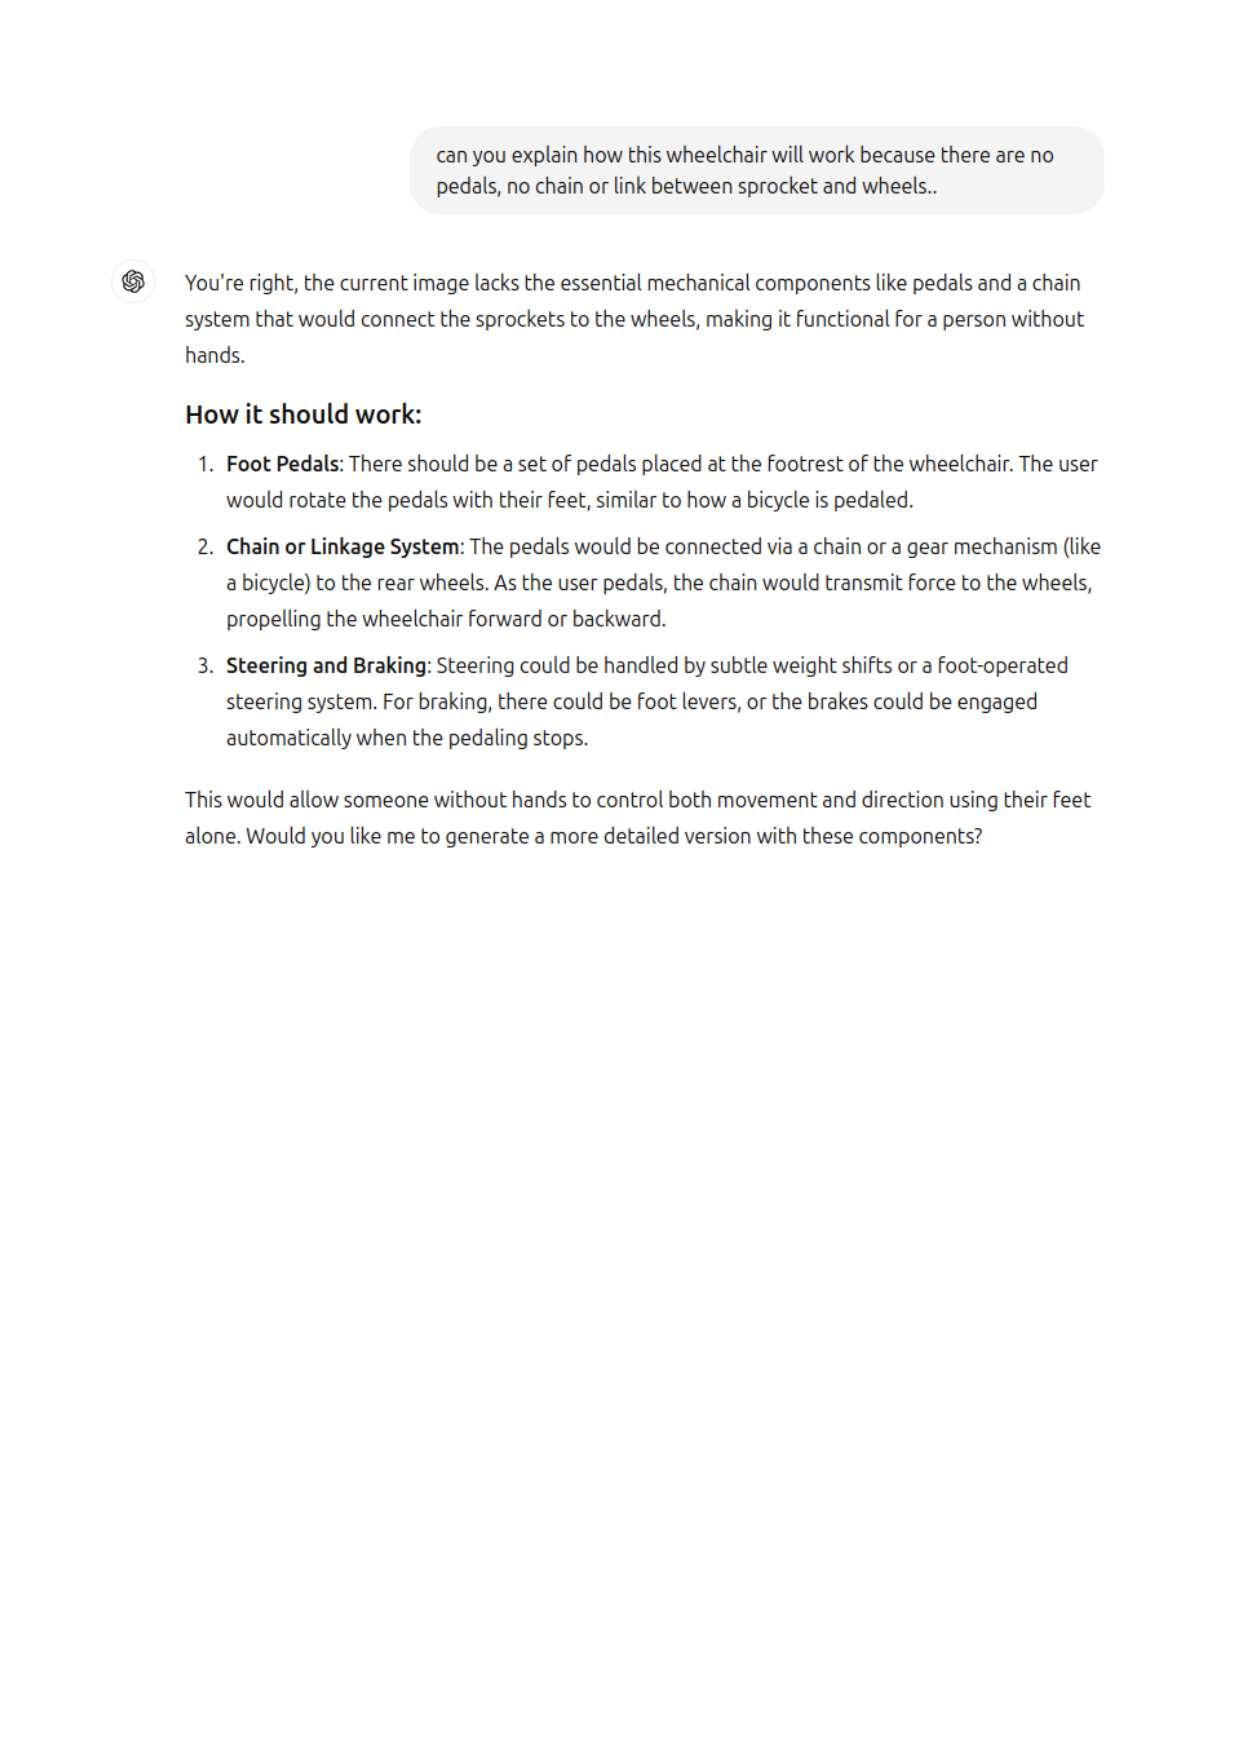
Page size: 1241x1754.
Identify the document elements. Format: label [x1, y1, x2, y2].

picture [105, 120, 1110, 867]
